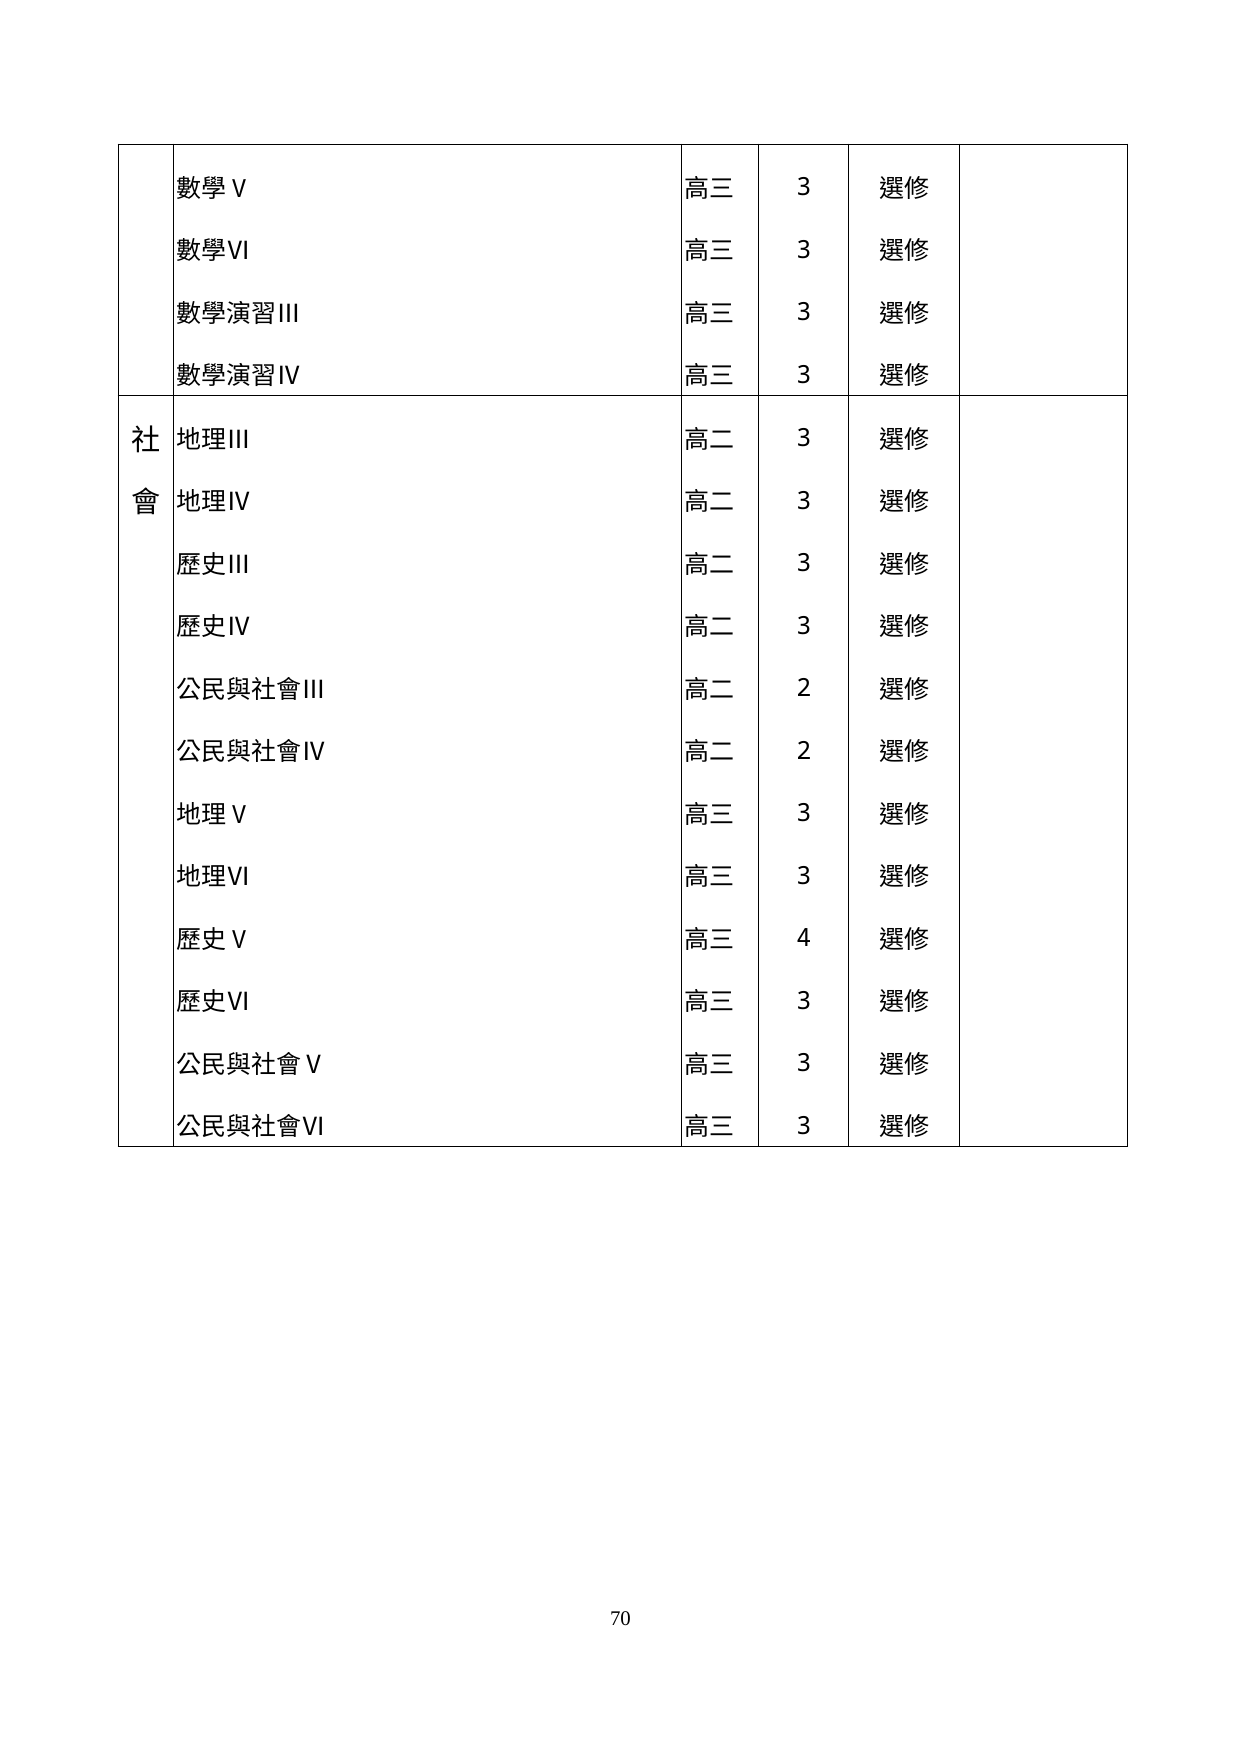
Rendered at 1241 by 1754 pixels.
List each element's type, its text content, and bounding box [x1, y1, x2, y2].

table_cell [960, 145, 1127, 394]
table_cell 地理Ⅲ 地理Ⅳ 歷史Ⅲ 歷史Ⅳ 公民與社會Ⅲ 公民與社會Ⅳ 地理V 地理Ⅵ 歷史V 歷史Ⅵ 公民與社會Ⅴ 公民與社會Ⅵ [174, 396, 681, 1146]
table_cell 高三 高三 高三 高三 [682, 145, 758, 394]
table_cell 高二 高二 高二 高二 高二 高二 高三 高三 高三 高三 高三 高三 [682, 396, 758, 1146]
table_cell [119, 145, 173, 394]
table_cell 3 3 3 3 [759, 145, 848, 394]
table_cell [960, 396, 1127, 1146]
table_cell 選修 選修 選修 選修 [849, 145, 959, 394]
table_cell 數學V 數學Ⅵ 數學演習Ⅲ 數學演習Ⅳ [174, 145, 681, 394]
table_cell 3 3 3 3 2 2 3 3 4 3 3 3 [759, 396, 848, 1146]
table_cell 選修 選修 選修 選修 選修 選修 選修 選修 選修 選修 選修 選修 [849, 396, 959, 1146]
table_cell 社會 [119, 396, 173, 1146]
